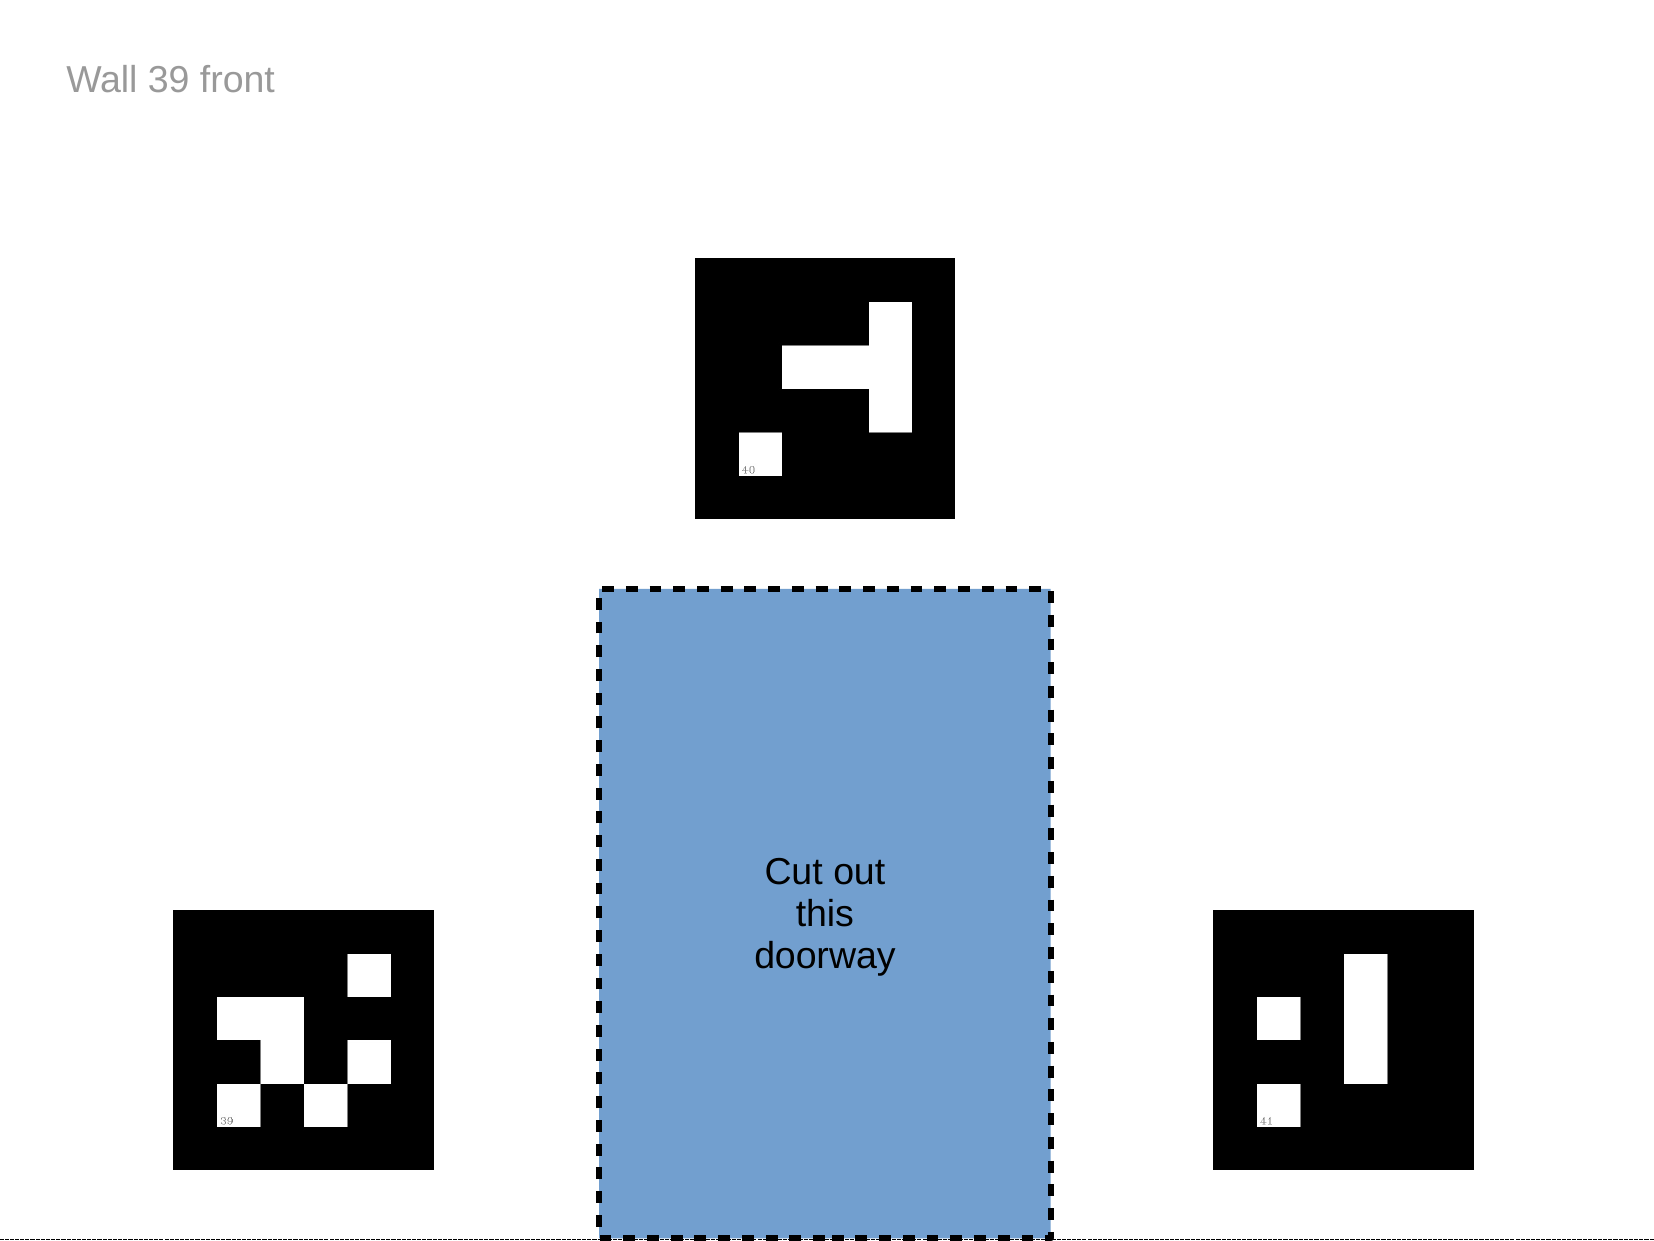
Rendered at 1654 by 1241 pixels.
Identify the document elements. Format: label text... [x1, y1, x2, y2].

text_box Cut out this doorway [599, 588, 1051, 1239]
picture [173, 910, 434, 1171]
text_box Wall 39 front [51, 51, 394, 109]
picture [1213, 910, 1474, 1171]
picture [695, 258, 955, 519]
